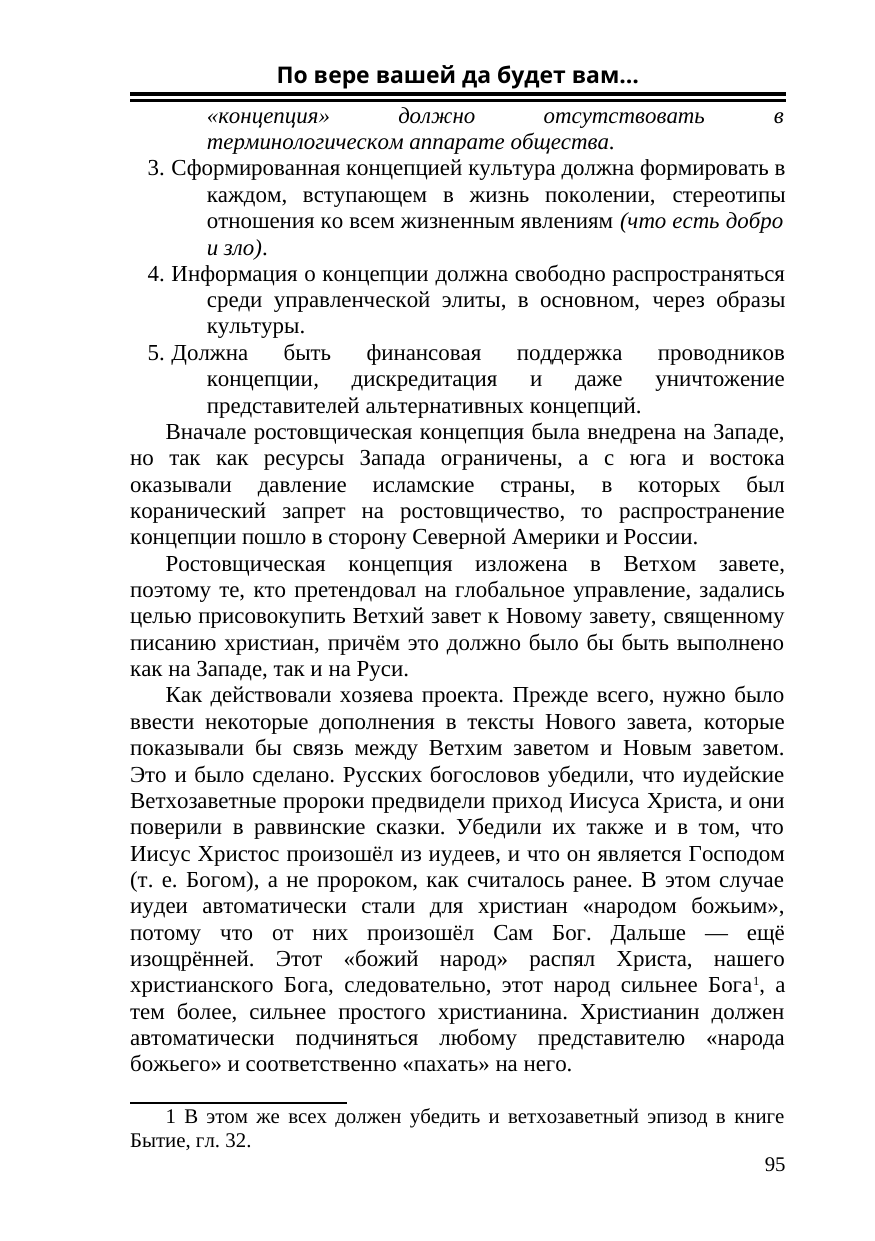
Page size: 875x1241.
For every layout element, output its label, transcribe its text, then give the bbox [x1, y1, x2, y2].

list «концепция» должно отсутствовать в терминологическом аппарате общества. [142, 102, 786, 154]
list Сформированная концепцией культура должна формировать в каждом, вступающем в жизнь поколении, стереотипы отношения ко всем жизненным явлениям (что есть добро и зло). [142, 154, 786, 260]
text В этом же всех должен убедить и ветхозаветный эпизод в книге Бытие, гл. 32. [130, 1103, 786, 1152]
text Ростовщическая концепция изложена в Ветхом завете, поэтому те, кто претендовал на глобальное управление, задались целью присовокупить Ветхий завет к Новому завету, священному писанию христиан, причём это должно было бы быть выполнено как на Западе, так и на Руси. [130, 550, 786, 682]
text Вначале ростовщическая концепция была внедрена на Западе, но так как ресурсы Запада ограничены, а с юга и востока оказывали давление исламские страны, в которых был коранический запрет на ростовщичество, то распространение концепции пошло в сторону Северной Америки и России. [130, 418, 786, 550]
text Как действовали хозяева проекта. Прежде всего, нужно было ввести некоторые дополнения в тексты Нового завета, которые показывали бы связь между Ветхим заветом и Новым заветом. Это и было сделано. Русских богословов убедили, что иудейские Ветхозаветные пророки предвидели приход Иисуса Христа, и они поверили в раввинские сказки. Убедили их также и в том, что Иисус Христос произошёл из иудеев, и что он является Господом (т. е. Богом), а не пророком, как считалось ранее. В этом случае иудеи автоматически стали для христиан «народом божьим», потому что от них произошёл Сам Бог. Дальше — ещё изощрённей. Этот «божий народ» распял Христа, нашего христианского Бога, следовательно, этот народ сильнее Бога, а тем более, сильнее простого христианина. Христианин должен автоматически подчиняться любому представителю «народа божьего» и соответственно «пахать» на него. [130, 682, 786, 1077]
list Информация о концепции должна свободно распространяться среди управленческой элиты, в основном, через образы культуры. [142, 260, 786, 339]
list Должна быть финансовая поддержка проводников концепции, дискредитация и даже уничтожение представителей альтернативных концепций. [142, 339, 786, 418]
